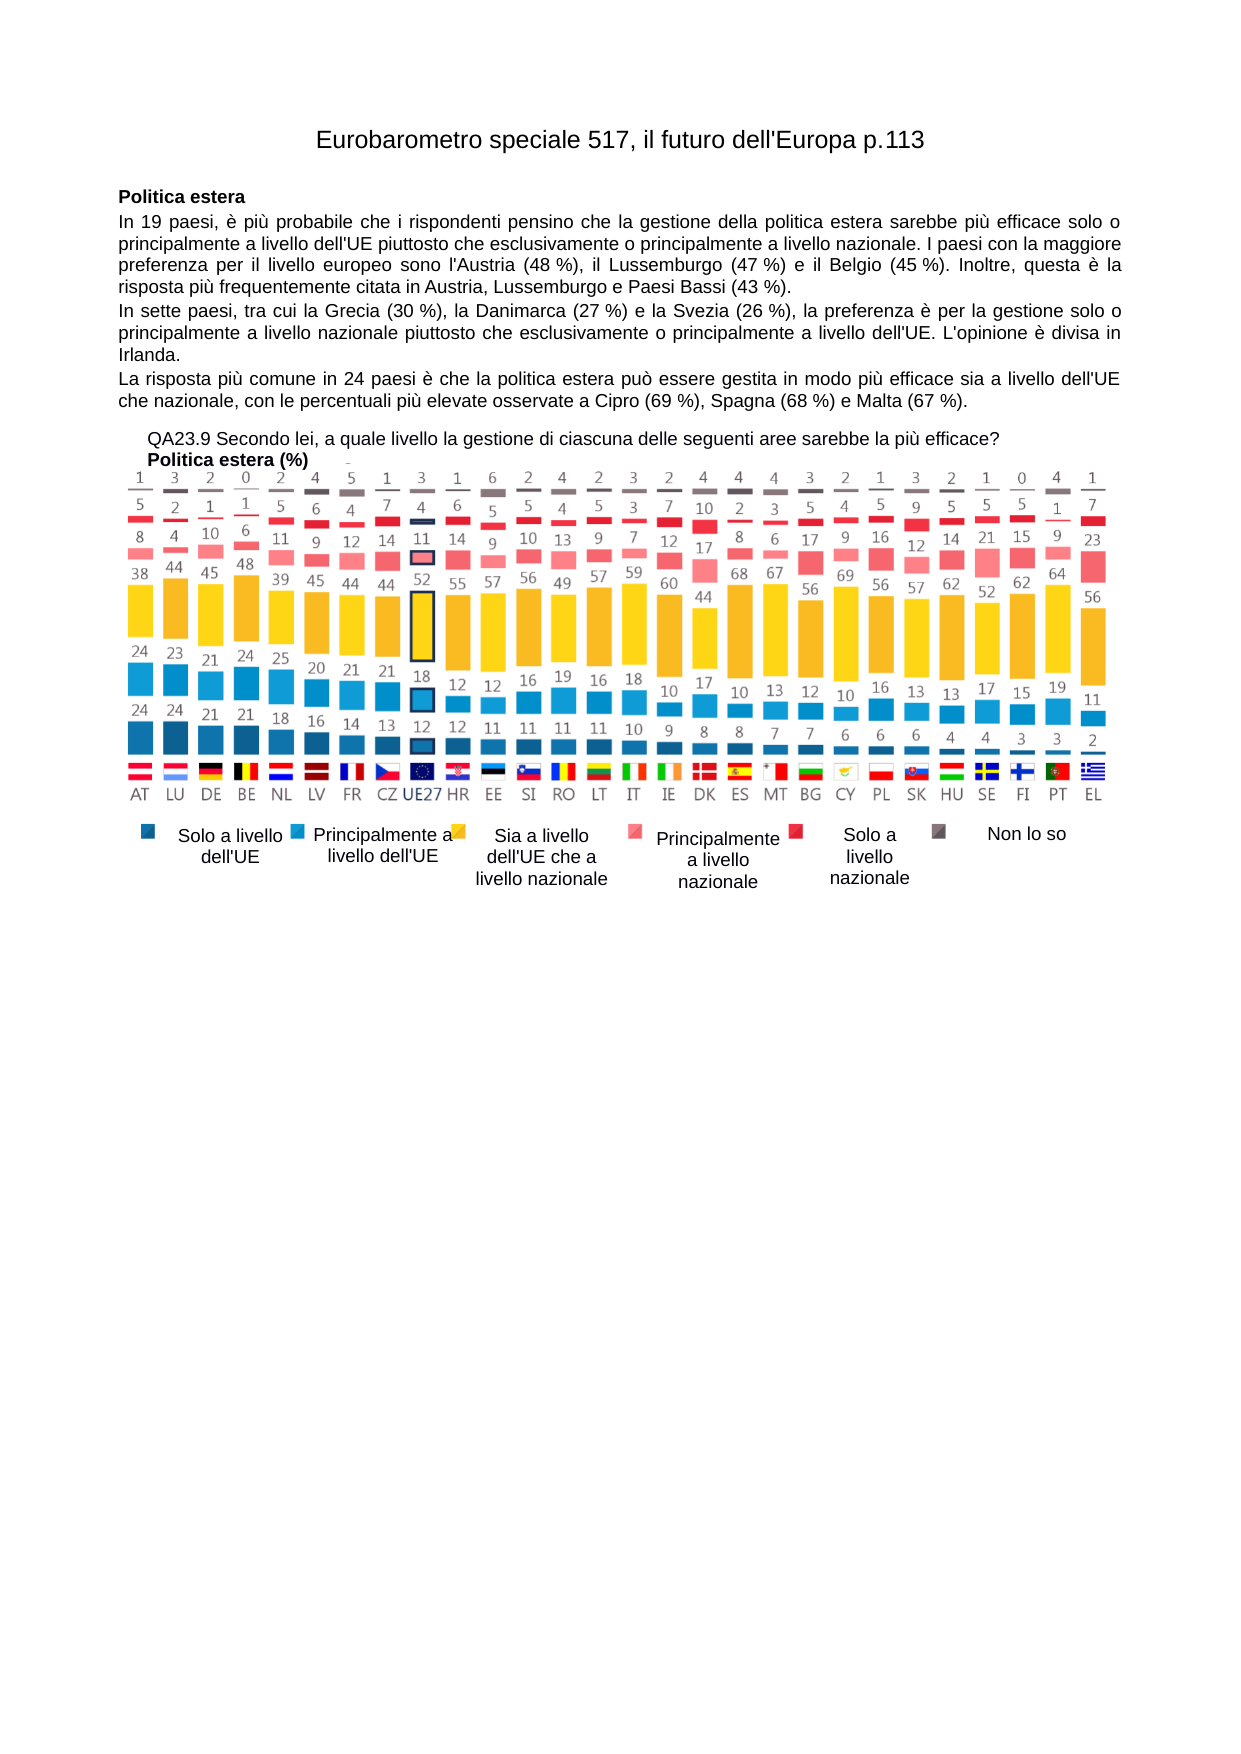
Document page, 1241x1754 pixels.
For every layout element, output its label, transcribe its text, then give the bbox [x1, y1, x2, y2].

text La risposta più comune in 24 paesi è che la politica estera può essere gestita in modo più efficace sia a livello dell'UE che nazionale, con le percentuali più elevate osservate a Cipro (69 %), Spagna (68 %) e Malta (67 %). [118, 368, 1122, 411]
picture [133, 808, 947, 860]
text Politica estera [118, 186, 1122, 208]
picture [118, 463, 1117, 804]
text In 19 paesi, è più probabile che i rispondenti pensino che la gestione della politica estera sarebbe più efficace solo o principalmente a livello dell'UE piuttosto che esclusivamente o principalmente a livello nazionale. I paesi con la maggiore preferenza per il livello europeo sono l'Austria (48 %), il Lussemburgo (47 %) e il Belgio (45 %). Inoltre, questa è la risposta più frequentemente citata in Austria, Lussemburgo e Paesi Bassi (43 %). [118, 211, 1122, 297]
text In sette paesi, tra cui la Grecia (30 %), la Danimarca (27 %) e la Svezia (26 %), la preferenza è per la gestione solo o principalmente a livello nazionale piuttosto che esclusivamente o principalmente a livello dell'UE. L'opinione è divisa in Irlanda. [118, 300, 1122, 365]
